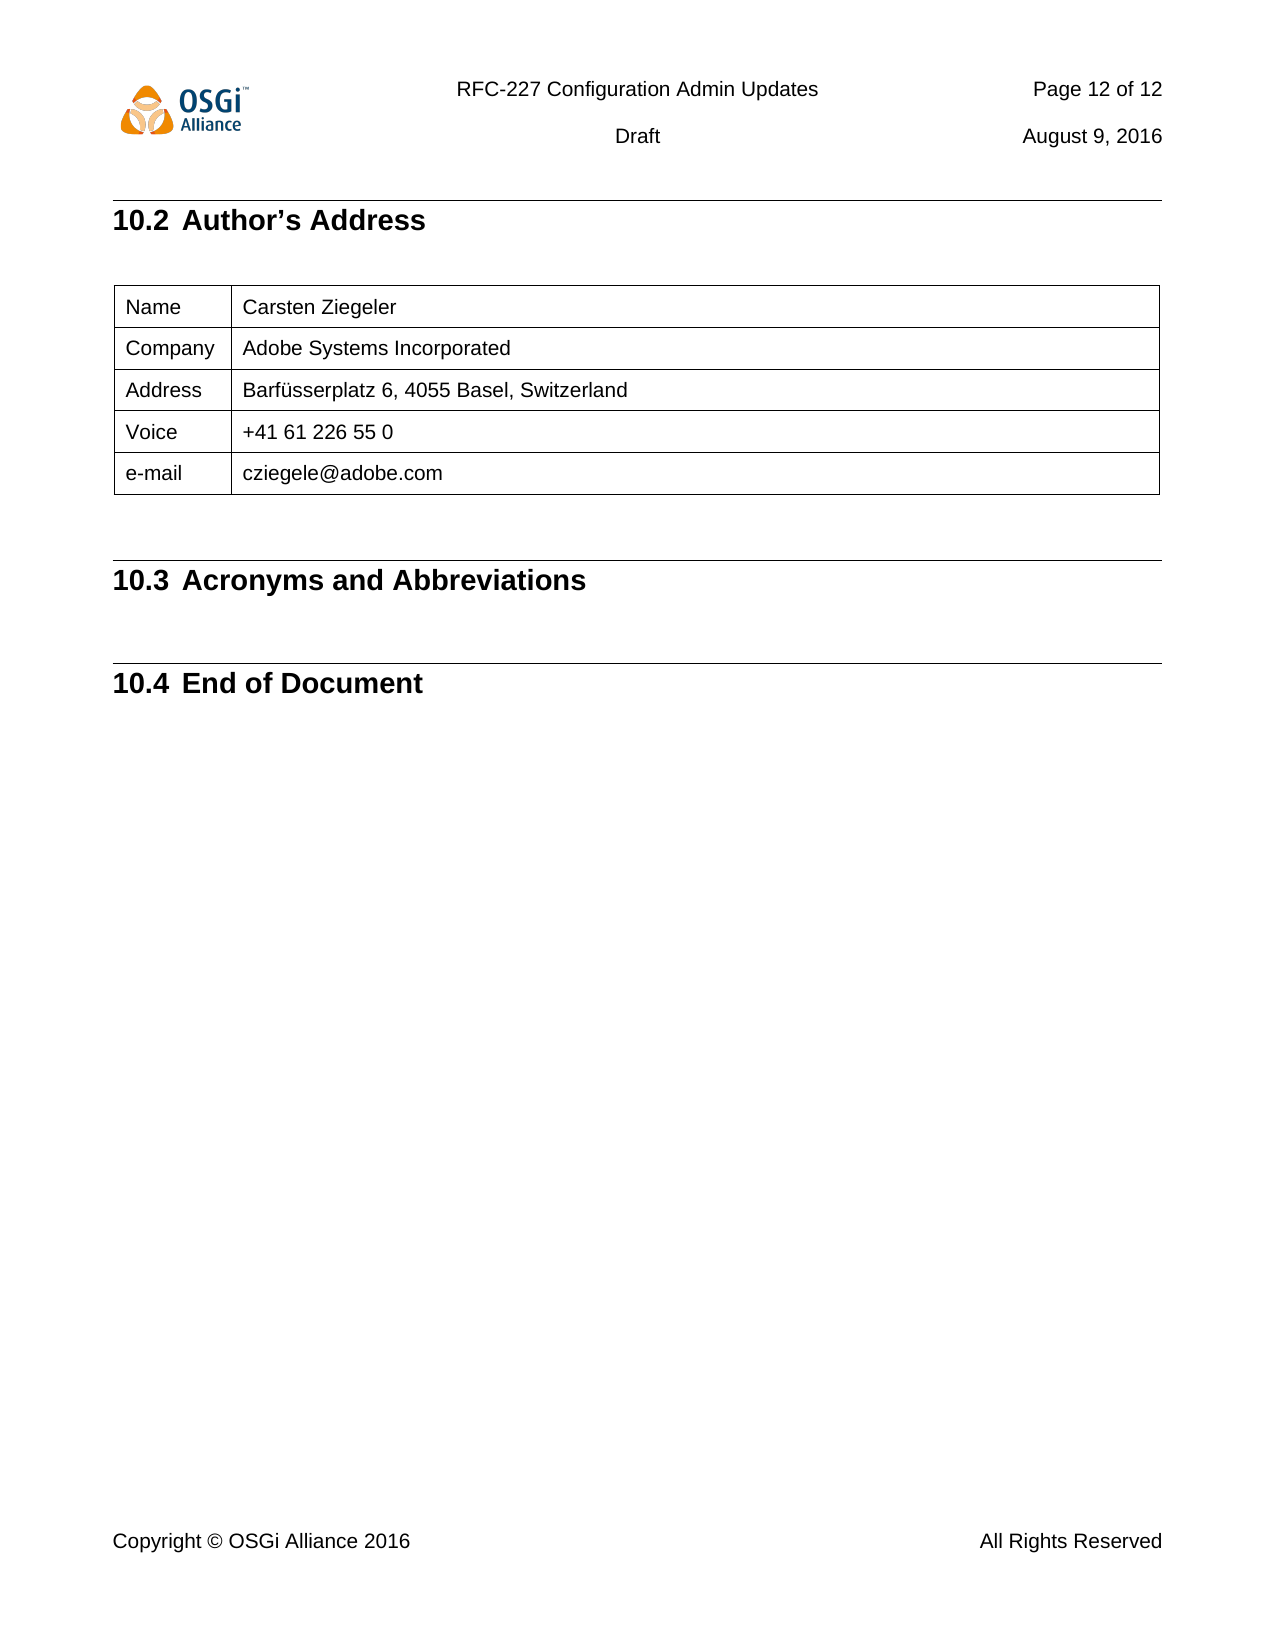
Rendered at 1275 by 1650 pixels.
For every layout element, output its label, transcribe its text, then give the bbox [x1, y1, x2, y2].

picture [113, 78, 257, 142]
table_cell Adobe Systems Incorporated [232, 328, 1159, 368]
table_cell Voice [115, 411, 231, 452]
table_cell Address [115, 370, 231, 410]
table_header Carsten Ziegeler [232, 286, 1159, 327]
subtitle End of Document [112, 664, 1162, 699]
table_cell Company [115, 328, 231, 368]
table_cell e-mail [115, 453, 231, 493]
table_cell Barfüsserplatz 6, 4055 Basel, Switzerland [232, 370, 1159, 410]
table_cell +41 61 226 55 0 [232, 411, 1159, 452]
table_header Name [115, 286, 231, 327]
subtitle Author’s Address [112, 201, 1162, 236]
subtitle Acronyms and Abbreviations [112, 561, 1162, 597]
table_cell cziegele@adobe.com [232, 453, 1159, 493]
